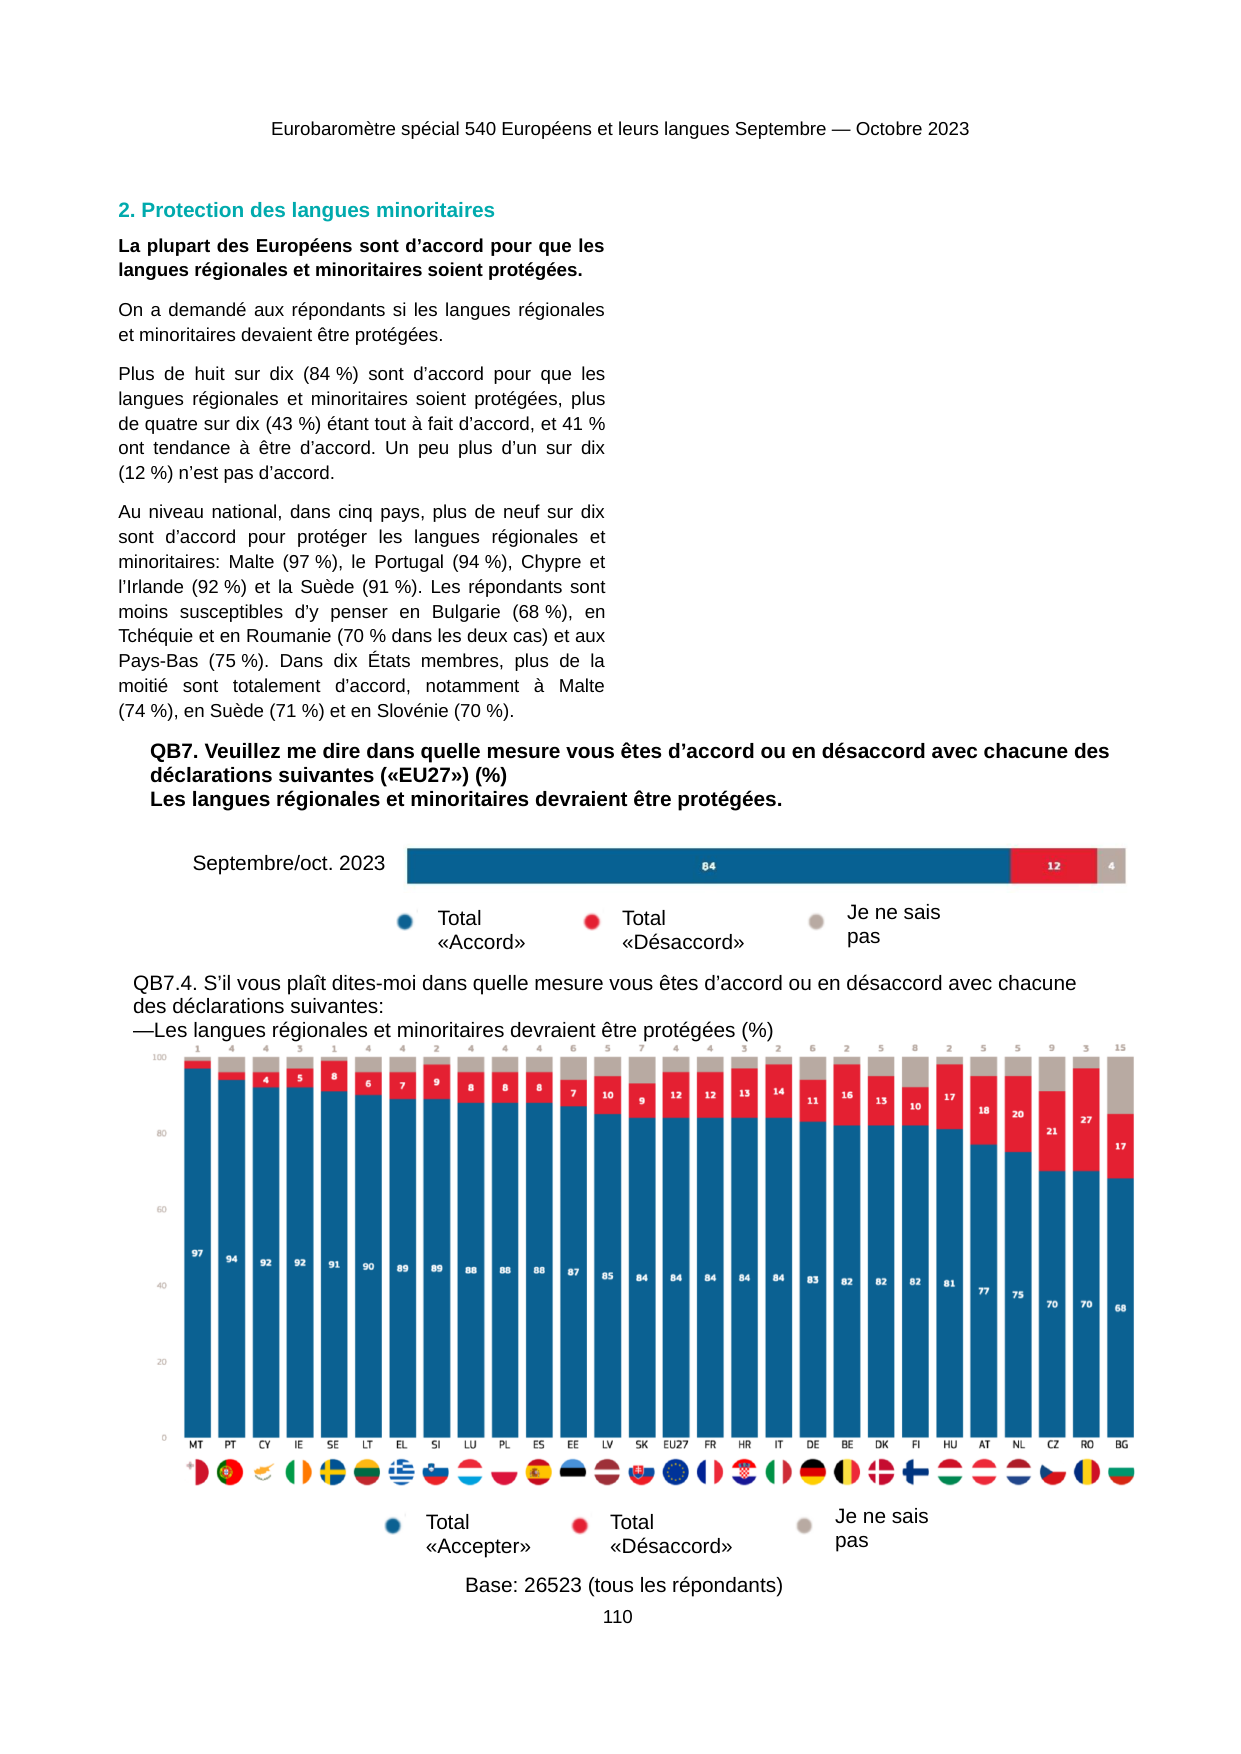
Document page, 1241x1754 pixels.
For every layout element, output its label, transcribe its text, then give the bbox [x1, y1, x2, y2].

picture [390, 897, 827, 941]
text On a demandé aux répondants si les langues régionales et minoritaires devaient être protégées. [118, 298, 605, 345]
picture [625, 1540, 633, 1545]
text Au niveau national, dans cinq pays, plus de neuf sur dix sont d’accord pour protéger les langues régionales et minoritaires: Malte (97 %), le Portugal (94 %), Chypre et l’Irlande (92 %) et la Suède (91 %). Les répondants sont moins susceptibles d’y penser en Bulgarie (68 %), en Tchéquie et en Roumanie (70 % dans les deux cas) et aux Pays-Bas (75 %). Dans dix États membres, plus de la moitié sont totalement d’accord, notamment à Malte (74 %), en Suède (71 %) et en Slovénie (70 %). [118, 501, 605, 721]
text La plupart des Européens sont d’accord pour que les langues régionales et minoritaires soient protégées. [118, 234, 605, 281]
picture [401, 838, 1134, 893]
subtitle 2. Protection des langues minoritaires [118, 198, 605, 222]
picture [637, 936, 645, 941]
picture [143, 1041, 1138, 1490]
text Plus de huit sur dix (84 %) sont d’accord pour que les langues régionales et minoritaires soient protégées, plus de quatre sur dix (43 %) étant tout à fait d’accord, et 41 % ont tendance à être d’accord. Un peu plus d’un sur dix (12 %) n’est pas d’accord. [118, 363, 605, 483]
picture [378, 1501, 815, 1545]
